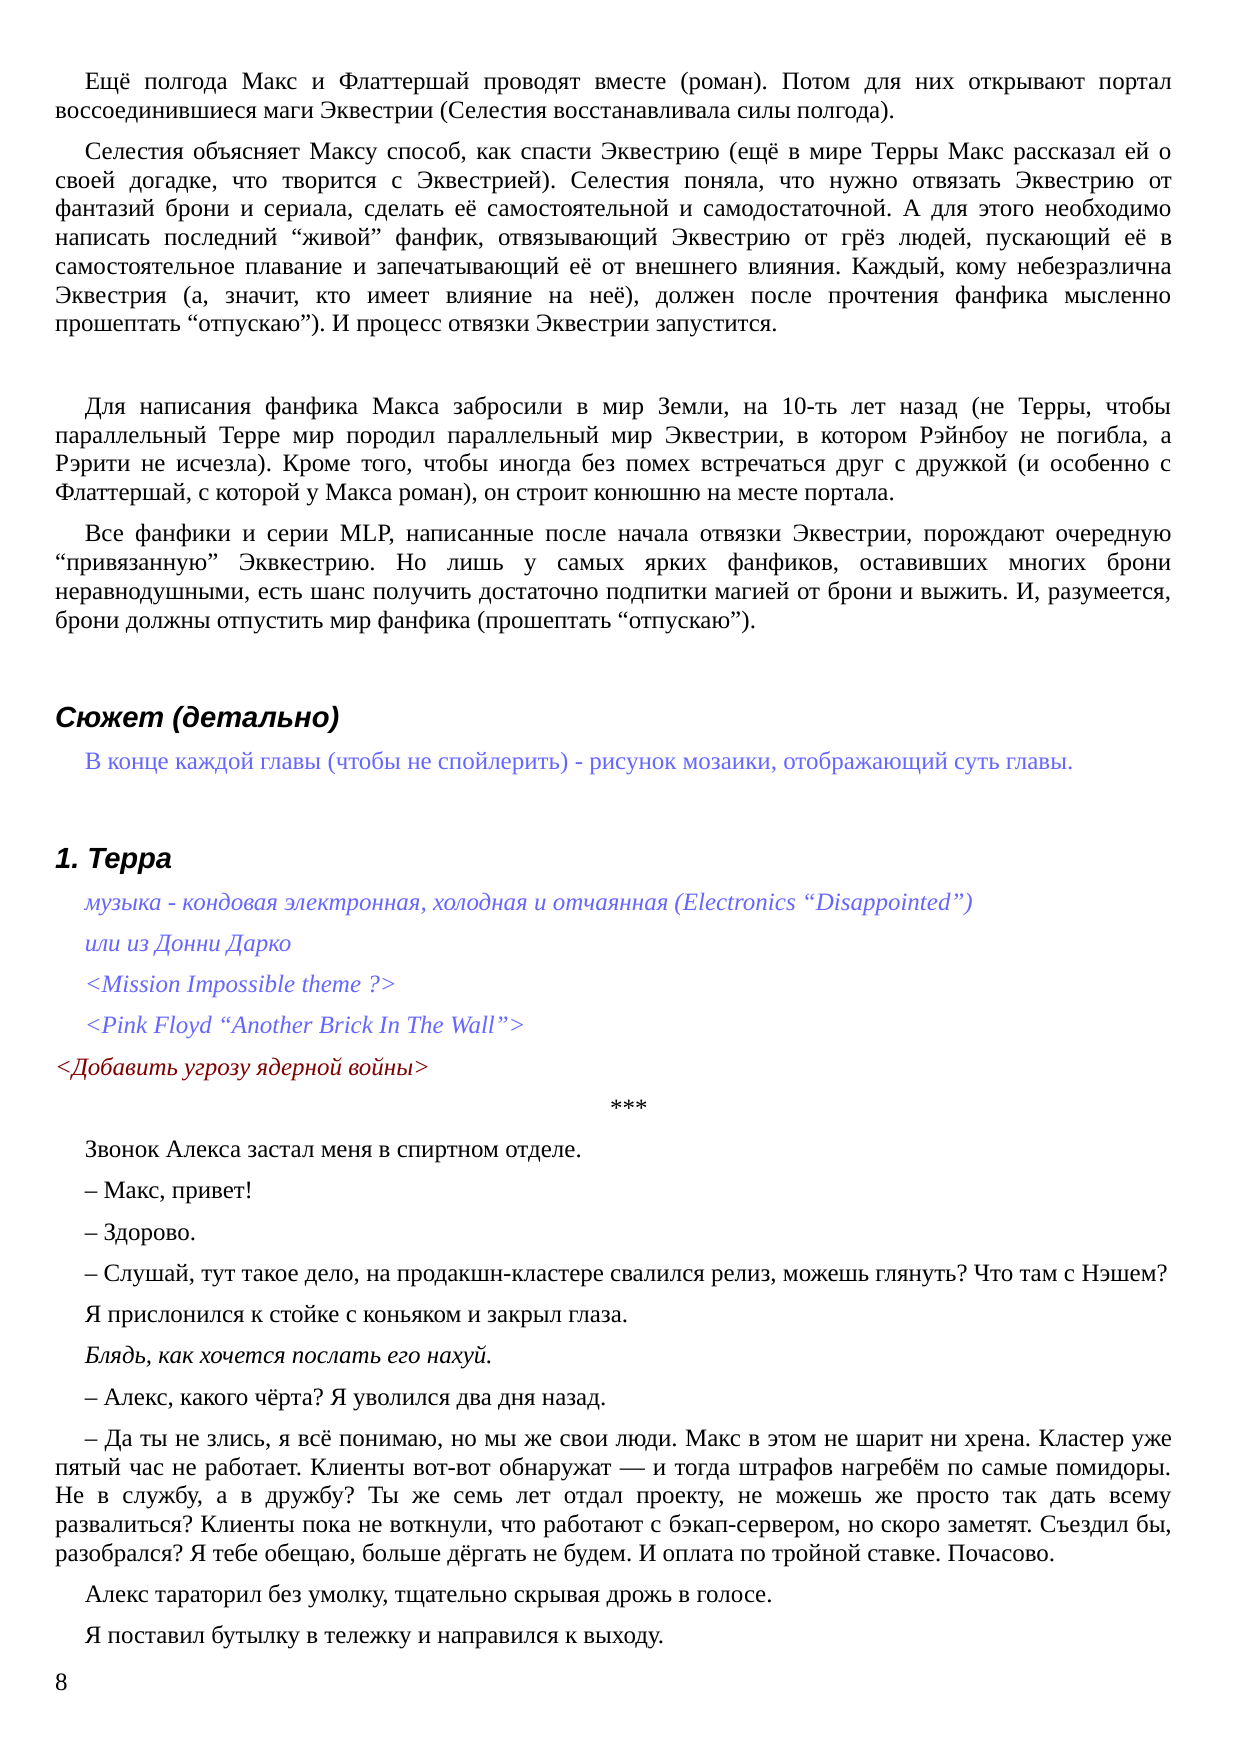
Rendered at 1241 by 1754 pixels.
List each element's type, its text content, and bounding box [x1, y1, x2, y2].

text Ещё полгода Макс и Флаттершай проводят вместе (роман). Потом для них открывают портал воссоединившиеся маги Эквестрии (Селестия восстанавливала силы полгода). [55, 66, 1173, 123]
text – Слушай, тут такое дело, на продакшн-кластере свалился релиз, можешь глянуть? Что там с Нэшем? [55, 1258, 1173, 1287]
text Для написания фанфика Макса забросили в мир Земли, на 10-ть лет назад (не Терры, чтобы параллельный Терре мир породил параллельный мир Эквестрии, в котором Рэйнбоу не погибла, а Рэрити не исчезла). Кроме того, чтобы иногда без помех встречаться друг с дружкой (и особенно с Флаттершай, с которой у Макса роман), он строит конюшню на месте портала. [55, 391, 1173, 506]
subtitle 1. Терра [55, 841, 1173, 874]
text – Да ты не злись, я всё понимаю, но мы же свои люди. Макс в этом не шарит ни хрена. Кластер уже пятый час не работает. Клиенты вот-вот обнаружат — и тогда штрафов нагребём по самые помидоры. Не в службу, а в дружбу? Ты же семь лет отдал проекту, не можешь же просто так дать всему развалиться? Клиенты пока не воткнули, что работают с бэкап-сервером, но скоро заметят. Съездил бы, разобрался? Я тебе обещаю, больше дёргать не будем. И оплата по тройной ставке. Почасово. [55, 1423, 1173, 1567]
text – Здорово. [55, 1217, 1173, 1246]
text или из Донни Дарко [55, 928, 1173, 957]
text Я прислонился к стойке с коньяком и закрыл глаза. [55, 1299, 1173, 1328]
text музыка - кондовая электронная, холодная и отчаянная (Electronics “Disappointed”) [55, 887, 1173, 916]
text <Добавить угрозу ядерной войны> [55, 1052, 1173, 1081]
text Все фанфики и серии MLP, написанные после начала отвязки Эквестрии, порождают очередную “привязанную” Эквкестрию. Но лишь у самых ярких фанфиков, оставивших многих брони неравнодушными, есть шанс получить достаточно подпитки магией от брони и выжить. И, разумеется, брони должны отпустить мир фанфика (прошептать “отпускаю”). [55, 518, 1173, 633]
text – Макс, привет! [55, 1176, 1173, 1204]
text Звонок Алекса застал меня в спиртном отделе. [55, 1134, 1173, 1163]
text Алекс тараторил без умолку, тщательно скрывая дрожь в голосе. [55, 1579, 1173, 1608]
text <Mission Impossible theme ?> [55, 969, 1173, 998]
text <Pink Floyd “Another Brick In The Wall”> [55, 1011, 1173, 1039]
text Селестия объясняет Максу способ, как спасти Эквестрию (ещё в мире Терры Макс рассказал ей о своей догадке, что творится с Эквестрией). Селестия поняла, что нужно отвязать Эквестрию от фантазий брони и сериала, сделать её самостоятельной и самодостаточной. А для этого необходимо написать последний “живой” фанфик, отвязывающий Эквестрию от грёз людей, пускающий её в самостоятельное плавание и запечатывающий её от внешнего влияния. Каждый, кому небезразлична Эквестрия (а, значит, кто имеет влияние на неё), должен после прочтения фанфика мысленно прошептать “отпускаю”). И процесс отвязки Эквестрии запустится. [55, 136, 1173, 337]
text – Алекс, какого чёрта? Я уволился два дня назад. [55, 1382, 1173, 1411]
text *** [55, 1093, 1173, 1122]
text Я поставил бутылку в тележку и направился к выходу. [55, 1621, 1173, 1649]
subtitle Сюжет (детально) [55, 700, 1173, 733]
text В конце каждой главы (чтобы не спойлерить) - рисунок мозаики, отображающий суть главы. [55, 746, 1173, 774]
text Блядь, как хочется послать его нахуй. [55, 1341, 1173, 1369]
